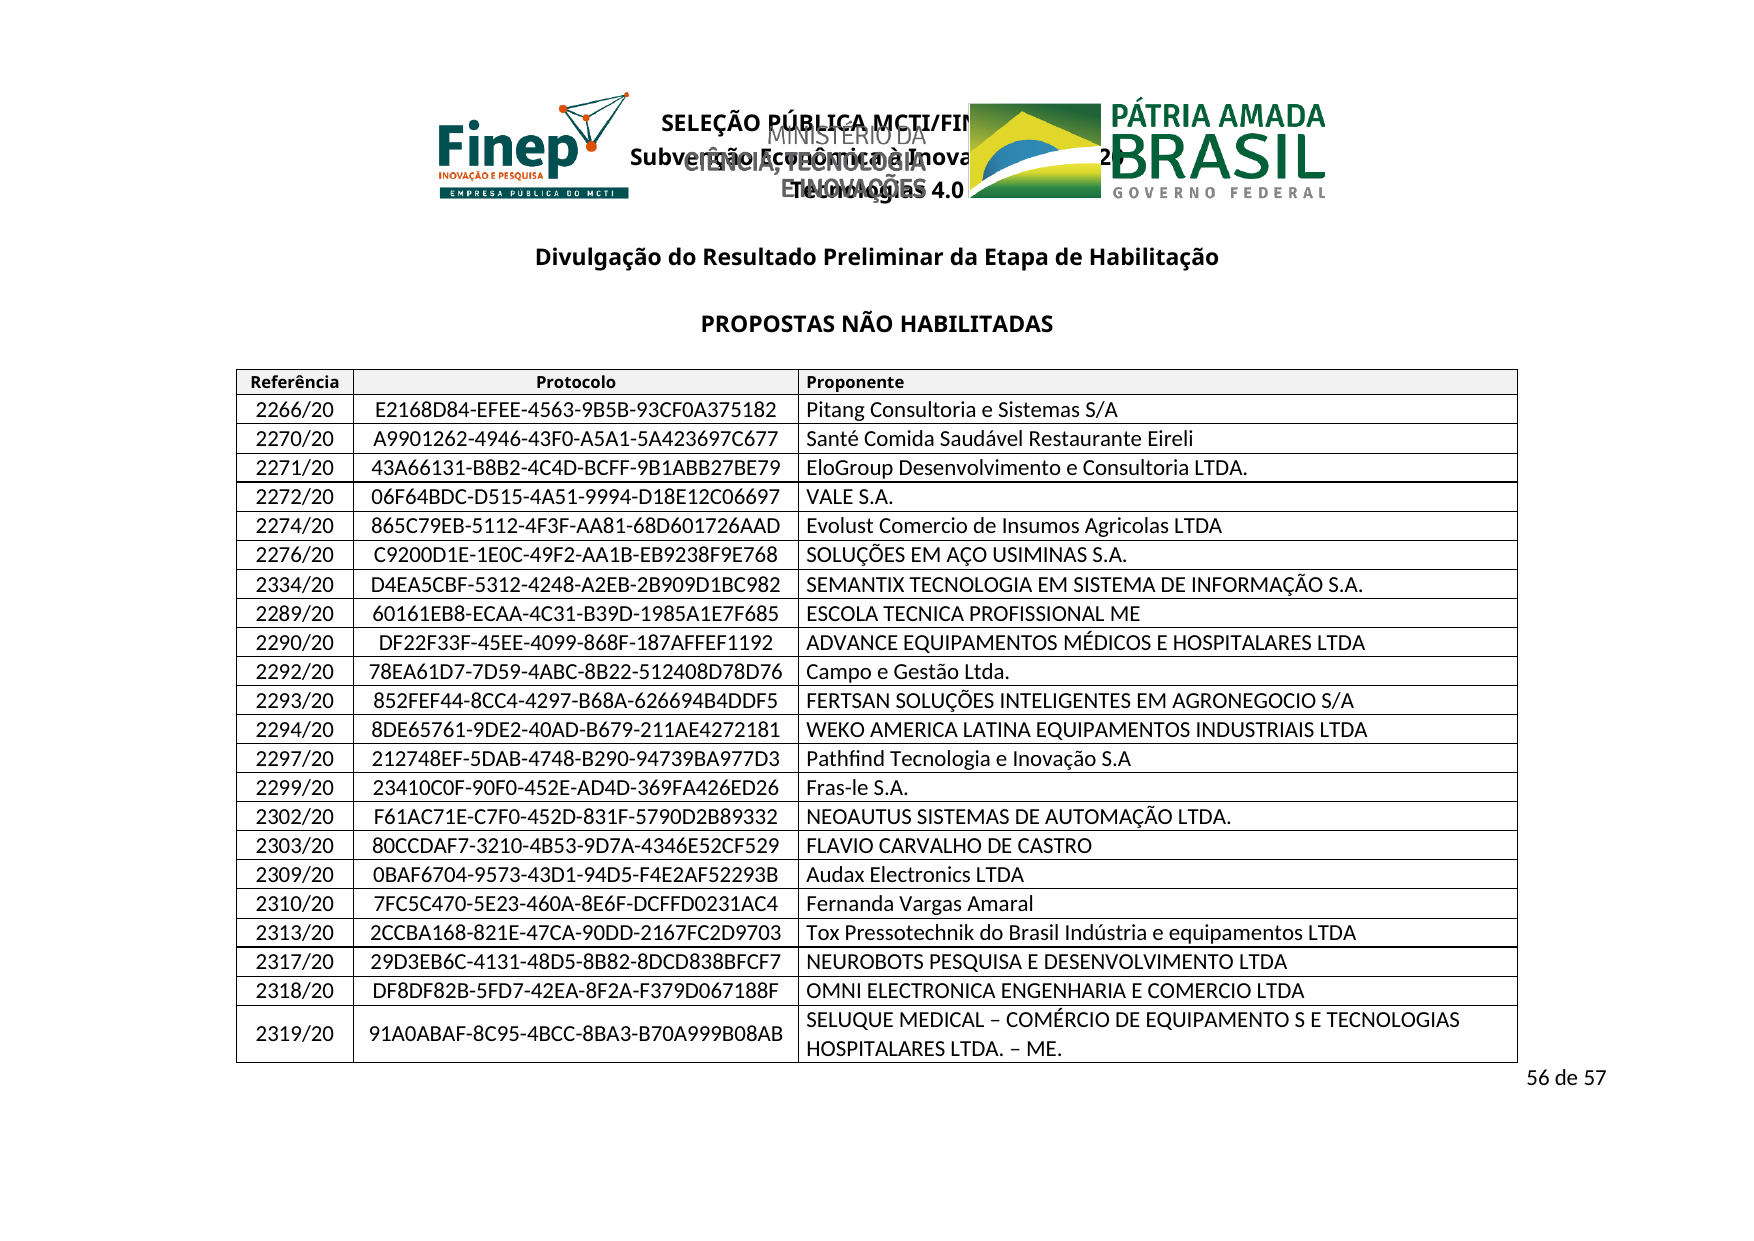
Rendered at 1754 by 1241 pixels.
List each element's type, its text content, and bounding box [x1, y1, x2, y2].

table_cell E2168D84-EFEE-4563-9B5B-93CF0A375182 [354, 395, 798, 423]
table_cell ADVANCE EQUIPAMENTOS MÉDICOS E HOSPITALARES LTDA [799, 628, 1517, 656]
table_cell 2313/20 [237, 919, 353, 946]
table_cell 06F64BDC-D515-4A51-9994-D18E12C06697 [354, 483, 798, 511]
table_cell 78EA61D7-7D59-4ABC-8B22-512408D78D76 [354, 657, 798, 685]
table_cell 2266/20 [237, 395, 353, 423]
table_cell F61AC71E-C7F0-452D-831F-5790D2B89332 [354, 802, 798, 830]
table_cell 91A0ABAF-8C95-4BCC-8BA3-B70A999B08AB [354, 1006, 798, 1062]
table_cell FERTSAN SOLUÇÕES INTELIGENTES EM AGRONEGOCIO S/A [799, 686, 1517, 714]
table_cell SELUQUE MEDICAL – COMÉRCIO DE EQUIPAMENTO S E TECNOLOGIAS HOSPITALARES LTDA. – ME. [799, 1006, 1517, 1062]
table_cell 2302/20 [237, 802, 353, 830]
table_cell Fernanda Vargas Amaral [799, 889, 1517, 917]
table_cell 2292/20 [237, 657, 353, 685]
table_cell Pitang Consultoria e Sistemas S/A [799, 395, 1517, 423]
table_cell 43A66131-B8B2-4C4D-BCFF-9B1ABB27BE79 [354, 454, 798, 481]
table_cell 2294/20 [237, 715, 353, 743]
table_cell Tox Pressotechnik do Brasil Indústria e equipamentos LTDA [799, 919, 1517, 946]
table_cell WEKO AMERICA LATINA EQUIPAMENTOS INDUSTRIAIS LTDA [799, 715, 1517, 743]
table_cell Campo e Gestão Ltda. [799, 657, 1517, 685]
table_cell 0BAF6704-9573-43D1-94D5-F4E2AF52293B [354, 860, 798, 888]
table_cell 2303/20 [237, 831, 353, 859]
table_header Proponente [799, 370, 1517, 394]
table_cell FLAVIO CARVALHO DE CASTRO [799, 831, 1517, 859]
table_cell 2270/20 [237, 424, 353, 452]
table_cell 212748EF-5DAB-4748-B290-94739BA977D3 [354, 744, 798, 772]
table_cell A9901262-4946-43F0-A5A1-5A423697C677 [354, 424, 798, 452]
table_cell NEOAUTUS SISTEMAS DE AUTOMAÇÃO LTDA. [799, 802, 1517, 830]
table_cell 2293/20 [237, 686, 353, 714]
table_cell D4EA5CBF-5312-4248-A2EB-2B909D1BC982 [354, 570, 798, 598]
table_cell 7FC5C470-5E23-460A-8E6F-DCFFD0231AC4 [354, 889, 798, 917]
table_cell OMNI ELECTRONICA ENGENHARIA E COMERCIO LTDA [799, 977, 1517, 1004]
table_cell EloGroup Desenvolvimento e Consultoria LTDA. [799, 454, 1517, 481]
table_header Referência [237, 370, 353, 394]
table_cell 2274/20 [237, 512, 353, 539]
table_cell DF8DF82B-5FD7-42EA-8F2A-F379D067188F [354, 977, 798, 1004]
table_cell ESCOLA TECNICA PROFISSIONAL ME [799, 599, 1517, 627]
table_cell C9200D1E-1E0C-49F2-AA1B-EB9238F9E768 [354, 541, 798, 569]
table_cell 2272/20 [237, 483, 353, 511]
table_cell 2319/20 [237, 1006, 353, 1062]
table_cell 2299/20 [237, 773, 353, 801]
table_cell VALE S.A. [799, 483, 1517, 511]
table_cell 8DE65761-9DE2-40AD-B679-211AE4272181 [354, 715, 798, 743]
table_cell SOLUÇÕES EM AÇO USIMINAS S.A. [799, 541, 1517, 569]
table_cell 2290/20 [237, 628, 353, 656]
table_cell Santé Comida Saudável Restaurante Eireli [799, 424, 1517, 452]
table_cell Pathfind Tecnologia e Inovação S.A [799, 744, 1517, 772]
table_cell 2334/20 [237, 570, 353, 598]
table_cell 865C79EB-5112-4F3F-AA81-68D601726AAD [354, 512, 798, 539]
table_header Protocolo [354, 370, 798, 394]
table_cell DF22F33F-45EE-4099-868F-187AFFEF1192 [354, 628, 798, 656]
table_cell 60161EB8-ECAA-4C31-B39D-1985A1E7F685 [354, 599, 798, 627]
table_cell 2289/20 [237, 599, 353, 627]
table_cell 23410C0F-90F0-452E-AD4D-369FA426ED26 [354, 773, 798, 801]
table_cell Evolust Comercio de Insumos Agricolas LTDA [799, 512, 1517, 539]
table_cell 2271/20 [237, 454, 353, 481]
table_cell 2CCBA168-821E-47CA-90DD-2167FC2D9703 [354, 919, 798, 946]
table_cell 2317/20 [237, 948, 353, 976]
table_cell 852FEF44-8CC4-4297-B68A-626694B4DDF5 [354, 686, 798, 714]
table_cell Fras-le S.A. [799, 773, 1517, 801]
table_cell 2297/20 [237, 744, 353, 772]
table_cell 2276/20 [237, 541, 353, 569]
table_cell 2310/20 [237, 889, 353, 917]
table_cell Audax Electronics LTDA [799, 860, 1517, 888]
table_cell NEUROBOTS PESQUISA E DESENVOLVIMENTO LTDA [799, 948, 1517, 976]
table_cell 80CCDAF7-3210-4B53-9D7A-4346E52CF529 [354, 831, 798, 859]
table_cell 2318/20 [237, 977, 353, 1004]
table_cell SEMANTIX TECNOLOGIA EM SISTEMA DE INFORMAÇÃO S.A. [799, 570, 1517, 598]
table_cell 29D3EB6C-4131-48D5-8B82-8DCD838BFCF7 [354, 948, 798, 976]
table_cell 2309/20 [237, 860, 353, 888]
